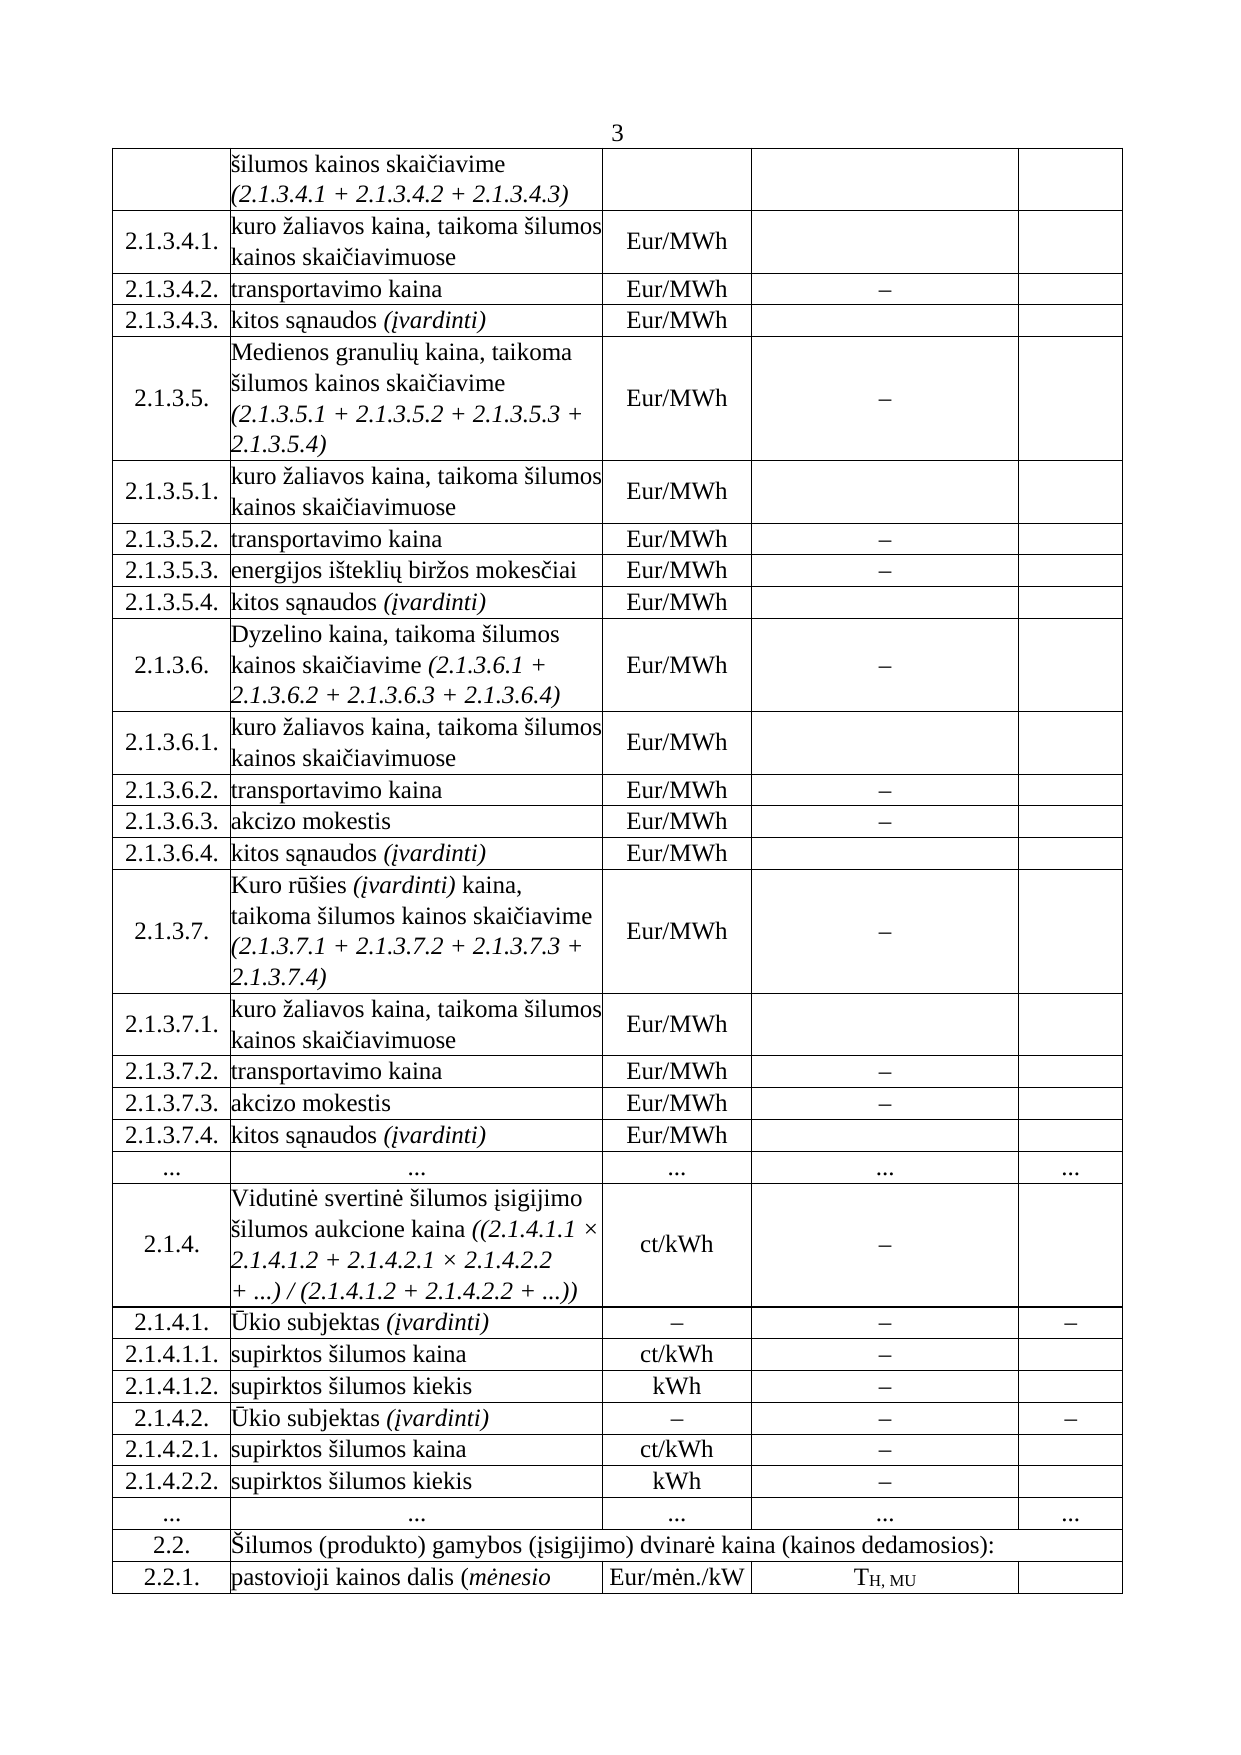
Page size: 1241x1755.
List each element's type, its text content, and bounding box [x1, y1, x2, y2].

table_cell 2.1.3.4.1. [113, 211, 230, 273]
table_cell Medienos granulių kaina, taikoma šilumos kainos skaičiavime (2.1.3.5.1 + 2.1.3.5.2 + 2.1.3.5.3 + 2.1.3.5.4) [231, 337, 602, 460]
table_cell [752, 461, 1018, 523]
table_cell Kuro rūšies (įvardinti) kaina, taikoma šilumos kainos skaičiavime (2.1.3.7.1 + 2.1.3.7.2 + 2.1.3.7.3 + 2.1.3.7.4) [231, 870, 602, 993]
table_cell kWh [603, 1466, 751, 1497]
table_cell kuro žaliavos kaina, taikoma šilumos kainos skaičiavimuose [231, 461, 602, 523]
table_cell [1019, 305, 1122, 336]
table_cell transportavimo kaina [231, 775, 602, 805]
table_cell pastovioji kainos dalis (mėnesio [231, 1562, 602, 1592]
table_cell – [752, 775, 1018, 805]
table_cell supirktos šilumos kiekis [231, 1466, 602, 1497]
table_cell [752, 1120, 1018, 1151]
table_cell 2.1.3.6.2. [113, 775, 230, 805]
table_cell kuro žaliavos kaina, taikoma šilumos kainos skaičiavimuose [231, 211, 602, 273]
table_cell ct/kWh [603, 1184, 751, 1306]
table_cell 2.1.3.6. [113, 619, 230, 711]
table_cell [113, 149, 230, 210]
table_cell Eur/MWh [603, 587, 751, 618]
table_cell [1019, 211, 1122, 273]
table_cell Eur/MWh [603, 524, 751, 554]
table_cell Eur/MWh [603, 712, 751, 774]
table_cell Eur/MWh [603, 870, 751, 993]
table_cell – [752, 806, 1018, 837]
table_cell Eur/MWh [603, 1120, 751, 1151]
table_cell [752, 305, 1018, 336]
table_cell supirktos šilumos kiekis [231, 1371, 602, 1402]
table_cell kitos sąnaudos (įvardinti) [231, 587, 602, 618]
table_cell 2.1.3.7.3. [113, 1088, 230, 1119]
table_cell [1019, 587, 1122, 618]
table_cell [1019, 149, 1122, 210]
table_cell – [752, 1466, 1018, 1497]
table_cell supirktos šilumos kaina [231, 1435, 602, 1465]
table_cell [1019, 1371, 1122, 1402]
table_cell 2.1.4.2.2. [113, 1466, 230, 1497]
table_cell 2.1.3.5.2. [113, 524, 230, 554]
table_cell akcizo mokestis [231, 1088, 602, 1119]
table_cell 2.1.3.6.4. [113, 838, 230, 869]
table_cell 2.1.3.4.2. [113, 274, 230, 304]
table_cell Dyzelino kaina, taikoma šilumos kainos skaičiavime (2.1.3.6.1 + 2.1.3.6.2 + 2.1.3.6.3 + 2.1.3.6.4) [231, 619, 602, 711]
table_cell ... [752, 1498, 1018, 1529]
table_cell 2.1.4.1. [113, 1308, 230, 1338]
table_cell 2.1.4. [113, 1184, 230, 1306]
table_cell ... [231, 1498, 602, 1529]
table_cell [752, 712, 1018, 774]
table_cell kuro žaliavos kaina, taikoma šilumos kainos skaičiavimuose [231, 994, 602, 1055]
table_cell [1019, 524, 1122, 554]
table_cell – [752, 1308, 1018, 1338]
table_cell TH, MU [752, 1562, 1018, 1592]
table_cell kuro žaliavos kaina, taikoma šilumos kainos skaičiavimuose [231, 712, 602, 774]
table_cell Eur/MWh [603, 619, 751, 711]
table_cell [1019, 1056, 1122, 1087]
table_cell kitos sąnaudos (įvardinti) [231, 838, 602, 869]
table_cell – [1019, 1308, 1122, 1338]
table_cell energijos išteklių biržos mokesčiai [231, 555, 602, 586]
table_cell ... [603, 1498, 751, 1529]
table_cell – [1019, 1403, 1122, 1433]
table_cell Vidutinė svertinė šilumos įsigijimo šilumos aukcione kaina ((2.1.4.1.1 × 2.1.4.1.2 + 2.1.4.2.1 × 2.1.4.2.2 + ...) / (2.1.4.1.2 + 2.1.4.2.2 + ...)) [231, 1184, 602, 1306]
table_cell Eur/MWh [603, 838, 751, 869]
table_cell [752, 149, 1018, 210]
table_cell šilumos kainos skaičiavime (2.1.3.4.1 + 2.1.3.4.2 + 2.1.3.4.3) [231, 149, 602, 210]
table_cell – [603, 1403, 751, 1433]
table_cell Eur/MWh [603, 337, 751, 460]
table_cell – [752, 1403, 1018, 1433]
table_cell Ūkio subjektas (įvardinti) [231, 1403, 602, 1433]
table_cell Eur/MWh [603, 211, 751, 273]
table_cell 2.1.3.7.1. [113, 994, 230, 1055]
table_cell Eur/mėn./kW [603, 1562, 751, 1592]
table_cell [1019, 1088, 1122, 1119]
table_cell [1019, 1562, 1122, 1592]
table_cell Šilumos (produkto) gamybos (įsigijimo) dvinarė kaina (kainos dedamosios): [231, 1530, 1122, 1561]
table_cell ... [113, 1152, 230, 1182]
table_cell 2.1.3.7. [113, 870, 230, 993]
table_cell ... [1019, 1152, 1122, 1182]
table_cell Ūkio subjektas (įvardinti) [231, 1308, 602, 1338]
table_cell Eur/MWh [603, 305, 751, 336]
table_cell [603, 149, 751, 210]
table_cell [1019, 337, 1122, 460]
table_cell kWh [603, 1371, 751, 1402]
table_cell – [752, 1056, 1018, 1087]
table_cell Eur/MWh [603, 1056, 751, 1087]
table_cell supirktos šilumos kaina [231, 1339, 602, 1370]
table_cell [1019, 1120, 1122, 1151]
table_cell – [752, 1371, 1018, 1402]
table_cell [1019, 712, 1122, 774]
table_cell kitos sąnaudos (įvardinti) [231, 1120, 602, 1151]
table_cell [1019, 994, 1122, 1055]
table_cell [1019, 274, 1122, 304]
table_cell – [752, 870, 1018, 993]
table_cell [1019, 806, 1122, 837]
table_cell [1019, 838, 1122, 869]
table_cell ... [231, 1152, 602, 1182]
table_cell [1019, 775, 1122, 805]
table_cell 2.2. [113, 1530, 230, 1561]
table_cell 2.1.3.4.3. [113, 305, 230, 336]
table_cell – [752, 1088, 1018, 1119]
table_cell – [752, 337, 1018, 460]
table_cell 2.1.3.6.3. [113, 806, 230, 837]
table_cell 2.1.4.1.2. [113, 1371, 230, 1402]
table_cell [752, 211, 1018, 273]
table_cell [1019, 1435, 1122, 1465]
table_cell [752, 587, 1018, 618]
table_cell 2.1.4.1.1. [113, 1339, 230, 1370]
table_cell Eur/MWh [603, 775, 751, 805]
table_cell – [752, 555, 1018, 586]
table_cell 2.2.1. [113, 1562, 230, 1592]
table_cell akcizo mokestis [231, 806, 602, 837]
table_cell [752, 838, 1018, 869]
table_cell 2.1.3.6.1. [113, 712, 230, 774]
table_cell 2.1.3.5.3. [113, 555, 230, 586]
table_cell 2.1.3.7.4. [113, 1120, 230, 1151]
table_cell [1019, 1339, 1122, 1370]
table_cell [1019, 1184, 1122, 1306]
table_cell 2.1.3.5.4. [113, 587, 230, 618]
table_cell [752, 994, 1018, 1055]
table_cell – [752, 1184, 1018, 1306]
table_cell 2.1.3.5.1. [113, 461, 230, 523]
table_cell 2.1.3.7.2. [113, 1056, 230, 1087]
table_cell – [752, 524, 1018, 554]
table_cell Eur/MWh [603, 555, 751, 586]
table_cell kitos sąnaudos (įvardinti) [231, 305, 602, 336]
table_cell Eur/MWh [603, 806, 751, 837]
table_cell – [603, 1308, 751, 1338]
table_cell 2.1.4.2. [113, 1403, 230, 1433]
table_cell ... [603, 1152, 751, 1182]
table_cell ... [113, 1498, 230, 1529]
table_cell Eur/MWh [603, 274, 751, 304]
table_cell [1019, 870, 1122, 993]
table_cell – [752, 1339, 1018, 1370]
table_cell – [752, 274, 1018, 304]
table_cell Eur/MWh [603, 1088, 751, 1119]
table_cell transportavimo kaina [231, 1056, 602, 1087]
table_cell 2.1.3.5. [113, 337, 230, 460]
table_cell ... [1019, 1498, 1122, 1529]
table_cell [1019, 461, 1122, 523]
table_cell – [752, 619, 1018, 711]
table_cell – [752, 1435, 1018, 1465]
table_cell transportavimo kaina [231, 274, 602, 304]
table_cell transportavimo kaina [231, 524, 602, 554]
table_cell ct/kWh [603, 1339, 751, 1370]
table_cell Eur/MWh [603, 461, 751, 523]
table_cell Eur/MWh [603, 994, 751, 1055]
table_cell ct/kWh [603, 1435, 751, 1465]
table_cell [1019, 1466, 1122, 1497]
table_cell ... [752, 1152, 1018, 1182]
table_cell 2.1.4.2.1. [113, 1435, 230, 1465]
table_cell [1019, 555, 1122, 586]
table_cell [1019, 619, 1122, 711]
